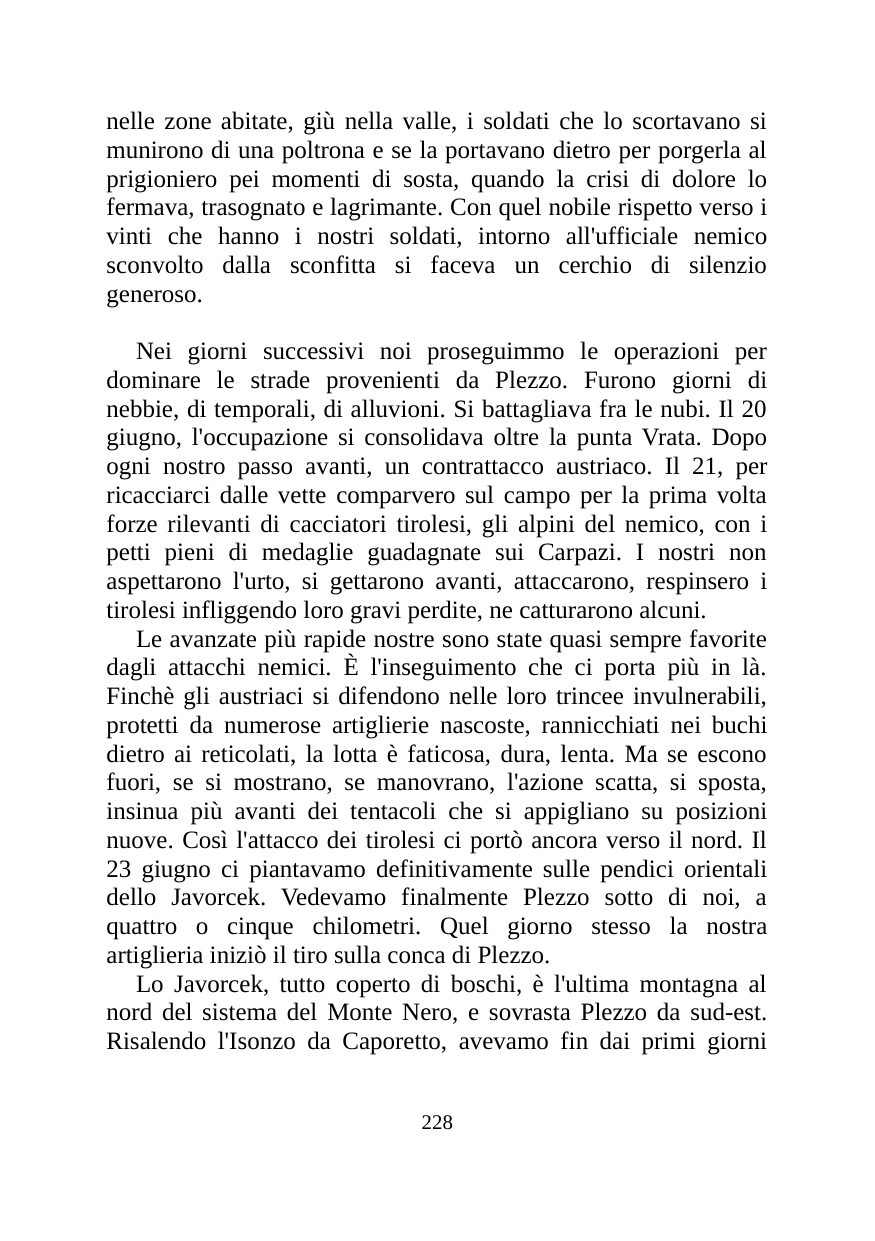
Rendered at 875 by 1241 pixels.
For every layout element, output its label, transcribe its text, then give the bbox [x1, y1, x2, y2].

text nelle zone abitate, giù nella valle, i soldati che lo scortavano si munirono di una poltrona e se la portavano dietro per porgerla al prigioniero pei momenti di sosta, quando la crisi di dolore lo fermava, trasognato e lagrimante. Con quel nobile rispetto verso i vinti che hanno i nostri soldati, intorno all'ufficiale nemico sconvolto dalla sconfitta si faceva un cerchio di silenzio generoso. [106, 106, 768, 307]
text Le avanzate più rapide nostre sono state quasi sempre favorite dagli attacchi nemici. È l'inseguimento che ci porta più in là. Finchè gli austriaci si difendono nelle loro trincee invulnerabili, protetti da numerose artiglierie nascoste, rannicchiati nei buchi dietro ai reticolati, la lotta è faticosa, dura, lenta. Ma se escono fuori, se si mostrano, se manovrano, l'azione scatta, si sposta, insinua più avanti dei tentacoli che si appigliano su posizioni nuove. Così l'attacco dei tirolesi ci portò ancora verso il nord. Il 23 giugno ci piantavamo definitivamente sulle pendici orientali dello Javorcek. Vedevamo finalmente Plezzo sotto di noi, a quattro o cinque chilometri. Quel giorno stesso la nostra artiglieria iniziò il tiro sulla conca di Plezzo. [106, 624, 768, 969]
text Nei giorni successivi noi proseguimmo le operazioni per dominare le strade provenienti da Plezzo. Furono giorni di nebbie, di temporali, di alluvioni. Si battagliava fra le nubi. Il 20 giugno, l'occupazione si consolidava oltre la punta Vrata. Dopo ogni nostro passo avanti, un contrattacco austriaco. Il 21, per ricacciarci dalle vette comparvero sul campo per la prima volta forze rilevanti di cacciatori tirolesi, gli alpini del nemico, con i petti pieni di medaglie guadagnate sui Carpazi. I nostri non aspettarono l'urto, si gettarono avanti, attaccarono, respinsero i tirolesi infliggendo loro gravi perdite, ne catturarono alcuni. [106, 336, 768, 624]
text Lo Javorcek, tutto coperto di boschi, è l'ultima montagna al nord del sistema del Monte Nero, e sovrasta Plezzo da sud-est. Risalendo l'Isonzo da Caporetto, avevamo fin dai primi giorni [106, 969, 768, 1055]
